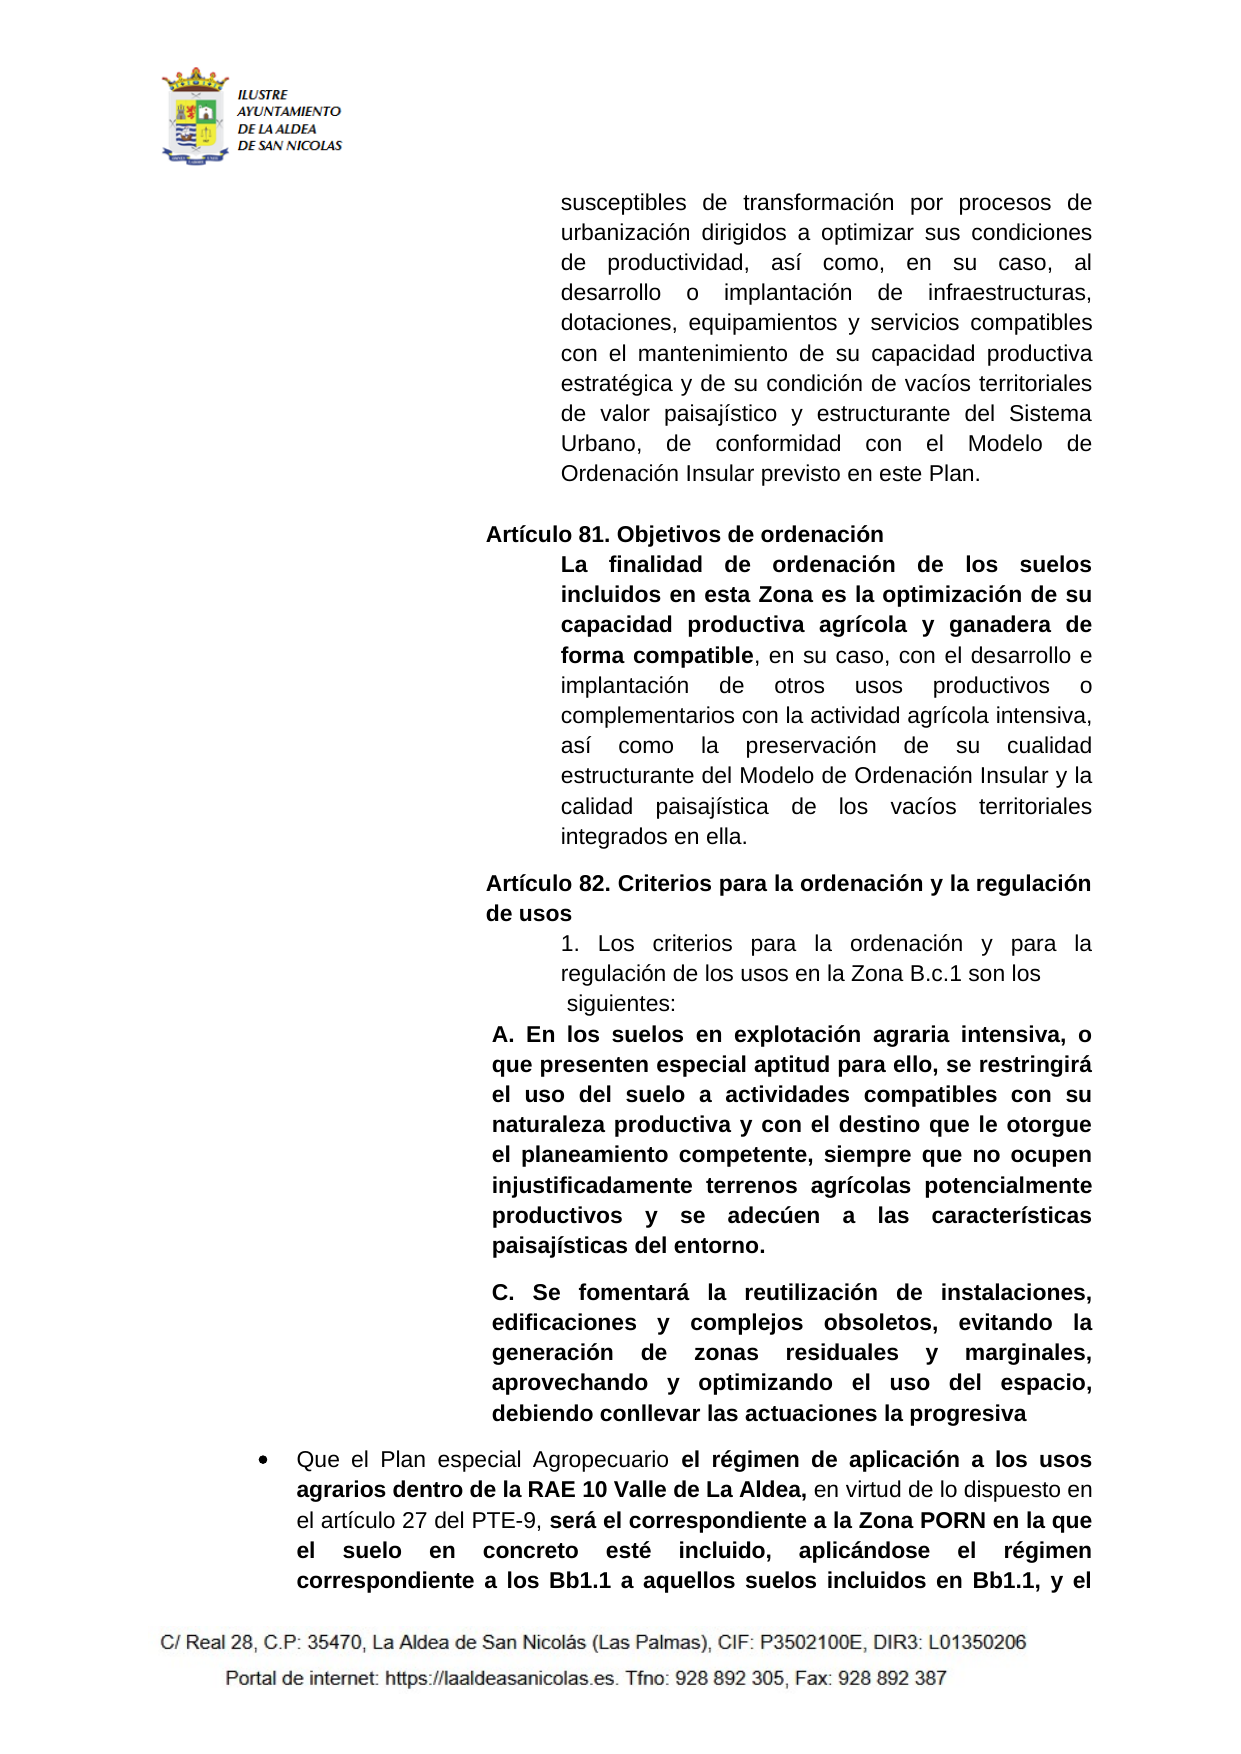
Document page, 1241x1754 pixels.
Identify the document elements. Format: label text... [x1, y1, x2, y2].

list 1. Los criterios para la ordenación y para la regulación de los usos en la Zona B.c.1 son los [561, 930, 1093, 986]
list Artículo 82. Criterios para la ordenación y la regulación de usos [486, 869, 1093, 926]
list siguientes: [567, 990, 1093, 1017]
picture [148, 59, 358, 173]
list La finalidad de ordenación de los suelos incluidos en esta Zona es la optimización de su capacidad productiva agrícola y ganadera de forma compatible, en su caso, con el desarrollo e implantación de otros usos productivos o complementarios con la actividad agrícola intensiva, así como la preservación de su cualidad estructurante del Modelo de Ordenación Insular y la calidad paisajística de los vacíos territoriales integrados en ella. [561, 551, 1093, 849]
list Que el Plan especial Agropecuario el régimen de aplicación a los usos agrarios dentro de la RAE 10 Valle de La Aldea, en virtud de lo dispuesto en el artículo 27 del PTE-9, será el correspondiente a la Zona PORN en la que el suelo en concreto esté incluido, aplicándose el régimen correspondiente a los Bb1.1 a aquellos suelos incluidos en Bb1.1, y el [259, 1446, 1093, 1593]
list A. En los suelos en explotación agraria intensiva, o que presenten especial aptitud para ello, se restringirá el uso del suelo a actividades compatibles con su naturaleza productiva y con el destino que le otorgue el planeamiento competente, siempre que no ocupen injustificadamente terrenos agrícolas potencialmente productivos y se adecúen a las características paisajísticas del entorno. [492, 1021, 1093, 1258]
list Artículo 81. Objetivos de ordenación [486, 521, 1093, 547]
list susceptibles de transformación por procesos de urbanización dirigidos a optimizar sus condiciones de productividad, así como, en su caso, al desarrollo o implantación de infraestructuras, dotaciones, equipamientos y servicios compatibles con el mantenimiento de su capacidad productiva estratégica y de su condición de vacíos territoriales de valor paisajístico y estructurante del Sistema Urbano, de conformidad con el Modelo de Ordenación Insular previsto en este Plan. [561, 188, 1093, 487]
list C. Se fomentará la reutilización de instalaciones, edificaciones y complejos obsoletos, evitando la generación de zonas residuales y marginales, aprovechando y optimizando el uso del espacio, debiendo conllevar las actuaciones la progresiva [492, 1279, 1093, 1426]
picture [148, 1626, 1034, 1694]
